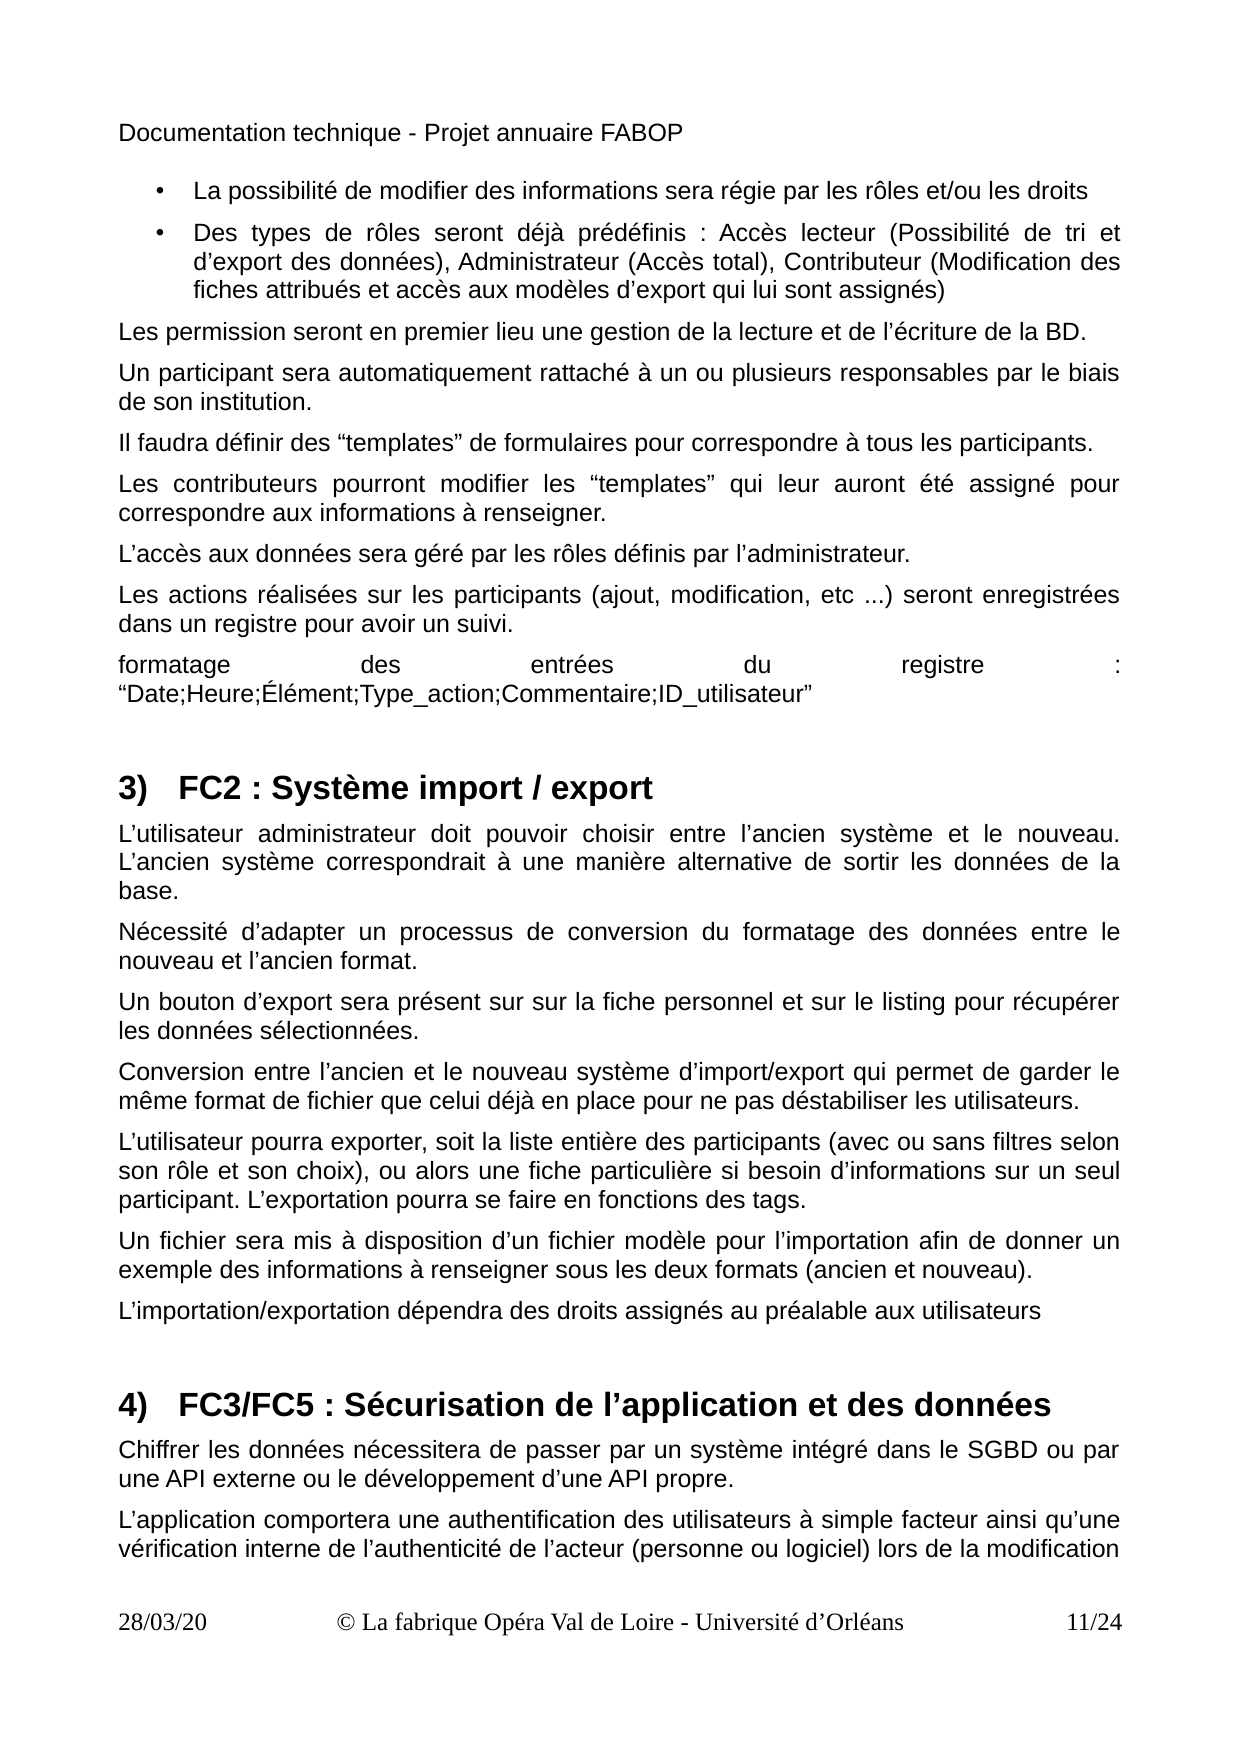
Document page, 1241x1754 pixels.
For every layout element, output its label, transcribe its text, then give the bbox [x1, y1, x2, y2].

text Les actions réalisées sur les participants (ajout, modification, etc ...) seront enregistrées dans un registre pour avoir un suivi. [118, 580, 1122, 638]
text Un participant sera automatiquement rattaché à un ou plusieurs responsables par le biais de son institution. [118, 358, 1122, 415]
text L’utilisateur administrateur doit pouvoir choisir entre l’ancien système et le nouveau. L’ancien système correspondrait à une manière alternative de sortir les données de la base. [118, 818, 1122, 905]
text Il faudra définir des “templates” de formulaires pour correspondre à tous les participants. [118, 428, 1122, 457]
text Chiffrer les données nécessitera de passer par un système intégré dans le SGBD ou par une API externe ou le développement d’une API propre. [118, 1436, 1122, 1493]
subtitle FC2 : Système import / export [118, 767, 1122, 806]
text formatage des entrées du registre : “Date;Heure;Élément;Type_action;Commentaire;ID_utilisateur” [118, 650, 1122, 708]
text Un bouton d’export sera présent sur sur la fiche personnel et sur le listing pour récupérer les données sélectionnées. [118, 987, 1122, 1045]
text Nécessité d’adapter un processus de conversion du formatage des données entre le nouveau et l’ancien format. [118, 917, 1122, 975]
text L’utilisateur pourra exporter, soit la liste entière des participants (avec ou sans filtres selon son rôle et son choix), ou alors une fiche particulière si besoin d’informations sur un seul participant. L’exportation pourra se faire en fonctions des tags. [118, 1127, 1122, 1213]
text Conversion entre l’ancien et le nouveau système d’import/export qui permet de garder le même format de fichier que celui déjà en place pour ne pas déstabiliser les utilisateurs. [118, 1057, 1122, 1115]
text Un fichier sera mis à disposition d’un fichier modèle pour l’importation afin de donner un exemple des informations à renseigner sous les deux formats (ancien et nouveau). [118, 1226, 1122, 1283]
text L’importation/exportation dépendra des droits assignés au préalable aux utilisateurs [118, 1296, 1122, 1325]
text L’application comportera une authentification des utilisateurs à simple facteur ainsi qu’une vérification interne de l’authenticité de l’acteur (personne ou logiciel) lors de la modification [118, 1506, 1122, 1563]
list La possibilité de modifier des informations sera régie par les rôles et/ou les droits [156, 176, 1122, 205]
text L’accès aux données sera géré par les rôles définis par l’administrateur. [118, 539, 1122, 568]
text Les contributeurs pourront modifier les “templates” qui leur auront été assigné pour correspondre aux informations à renseigner. [118, 469, 1122, 527]
list Des types de rôles seront déjà prédéfinis : Accès lecteur (Possibilité de tri et d’export des données), Administrateur (Accès total), Contributeur (Modification des fiches attribués et accès aux modèles d’export qui lui sont assignés) [156, 218, 1122, 304]
text Les permission seront en premier lieu une gestion de la lecture et de l’écriture de la BD. [118, 317, 1122, 345]
subtitle FC3/FC5 : Sécurisation de l’application et des données [118, 1384, 1122, 1423]
